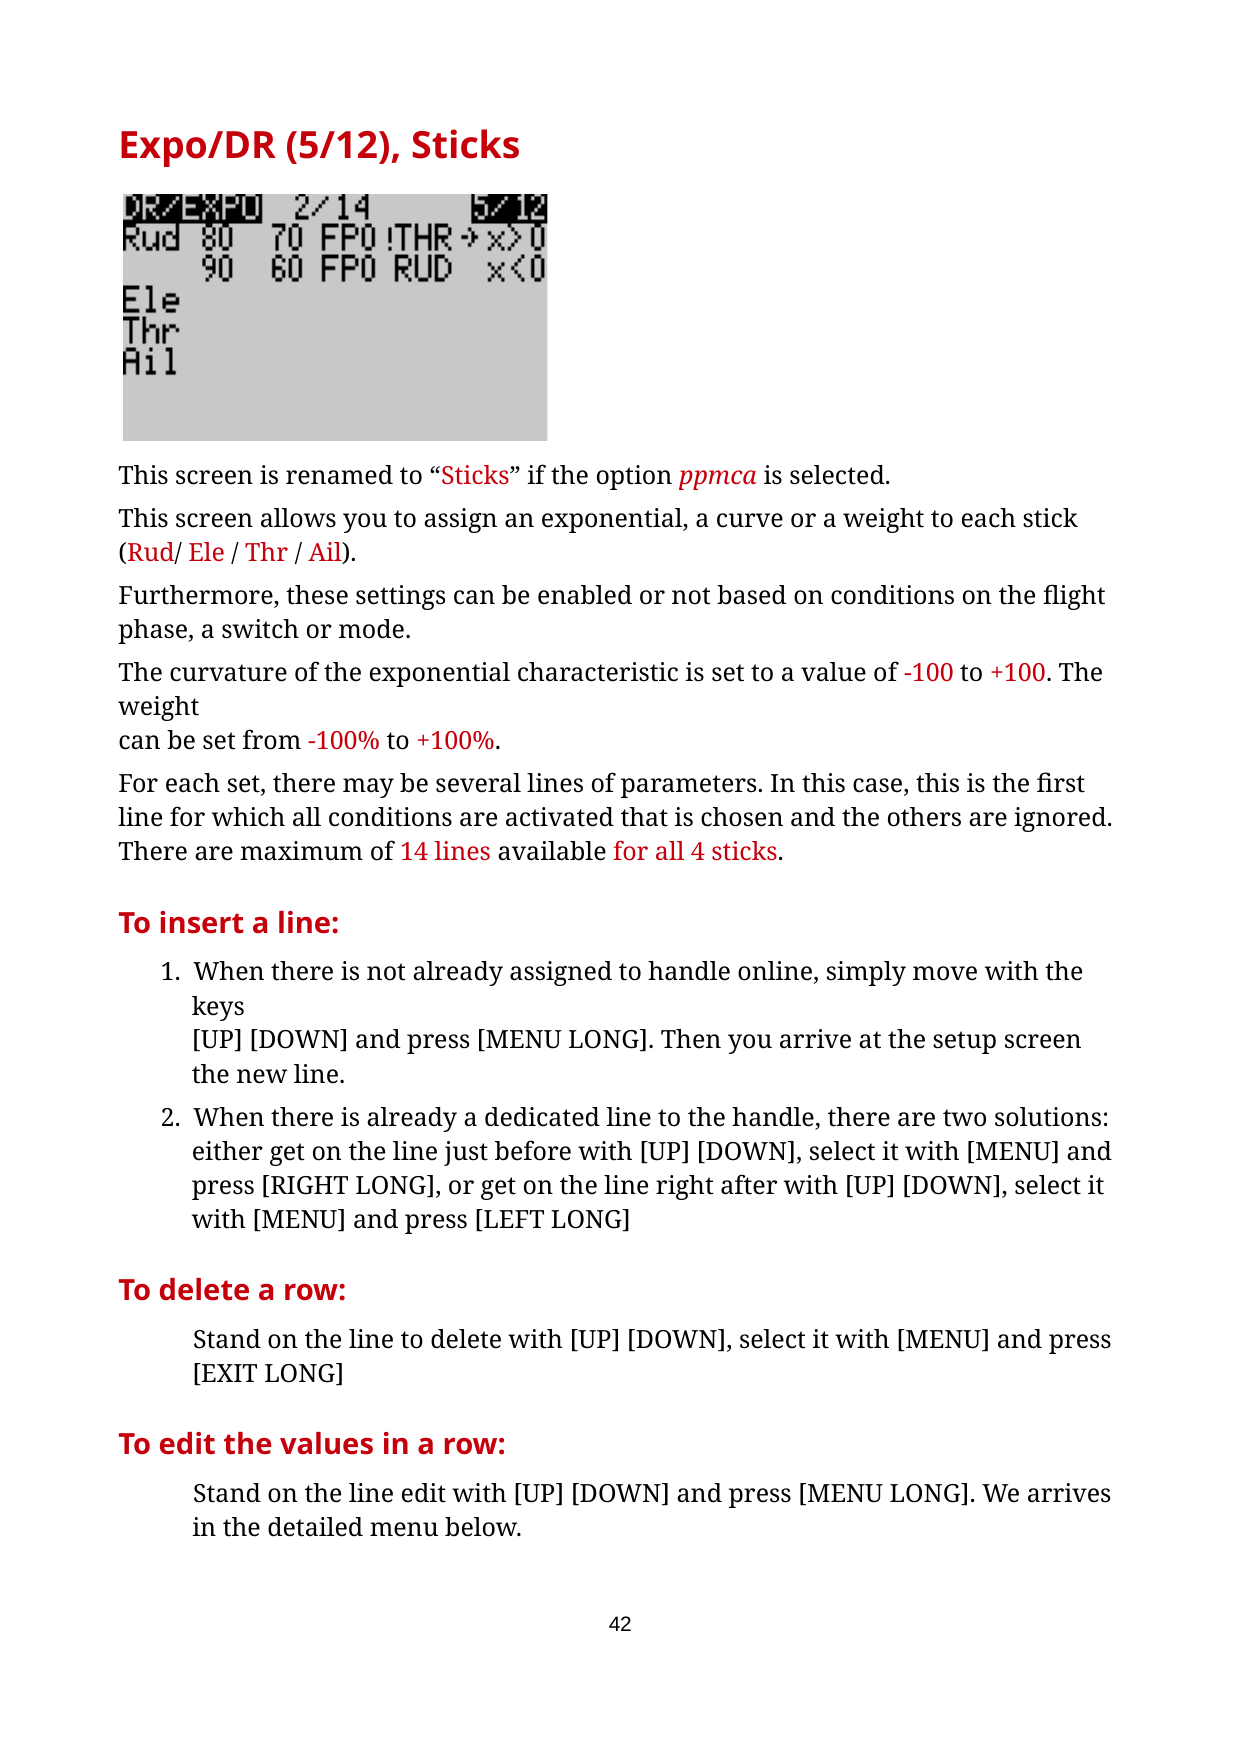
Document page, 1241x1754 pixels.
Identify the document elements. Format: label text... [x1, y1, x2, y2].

text This screen allows you to assign an exponential, a curve or a weight to each stick (Rud/ Ele / Thr / Ail). [118, 501, 1122, 569]
subtitle To insert a line: [118, 902, 1122, 942]
text For each set, there may be several lines of parameters. In this case, this is the first line for which all conditions are activated that is chosen and the others are ignored. There are maximum of 14 lines available for all 4 sticks. [118, 766, 1122, 868]
text The curvature of the exponential characteristic is set to a value of -100 to +100. The weight can be set from -100% to +100%. [118, 655, 1122, 757]
list When there is already a dedicated line to the handle, there are two solutions: either get on the line just before with [UP] [DOWN], select it with [MENU] and press [RIGHT LONG], or get on the line right after with [UP] [DOWN], select it with [MENU] and press [LEFT LONG] [160, 1099, 1122, 1235]
text This screen is renamed to “Sticks” if the option ppmca is selected. [118, 441, 1122, 492]
text Stand on the line edit with [UP] [DOWN] and press [MENU LONG]. We arrives in the detailed menu below. [192, 1476, 1122, 1544]
picture [123, 194, 548, 441]
subtitle To edit the values ​​in a row: [118, 1423, 1122, 1463]
text Furthermore, these settings can be enabled or not based on conditions on the flight phase, a switch or mode. [118, 578, 1122, 646]
subtitle Expo/DR (5/12), Sticks [118, 118, 1122, 169]
subtitle To delete a row: [118, 1269, 1122, 1309]
list When there is not already assigned to handle online, simply move with the keys [UP] [DOWN] and press [MENU LONG]. Then you arrive at the setup screen the new line. [160, 954, 1122, 1090]
text Stand on the line to delete with [UP] [DOWN], select it with [MENU] and press [EXIT LONG] [192, 1321, 1122, 1389]
